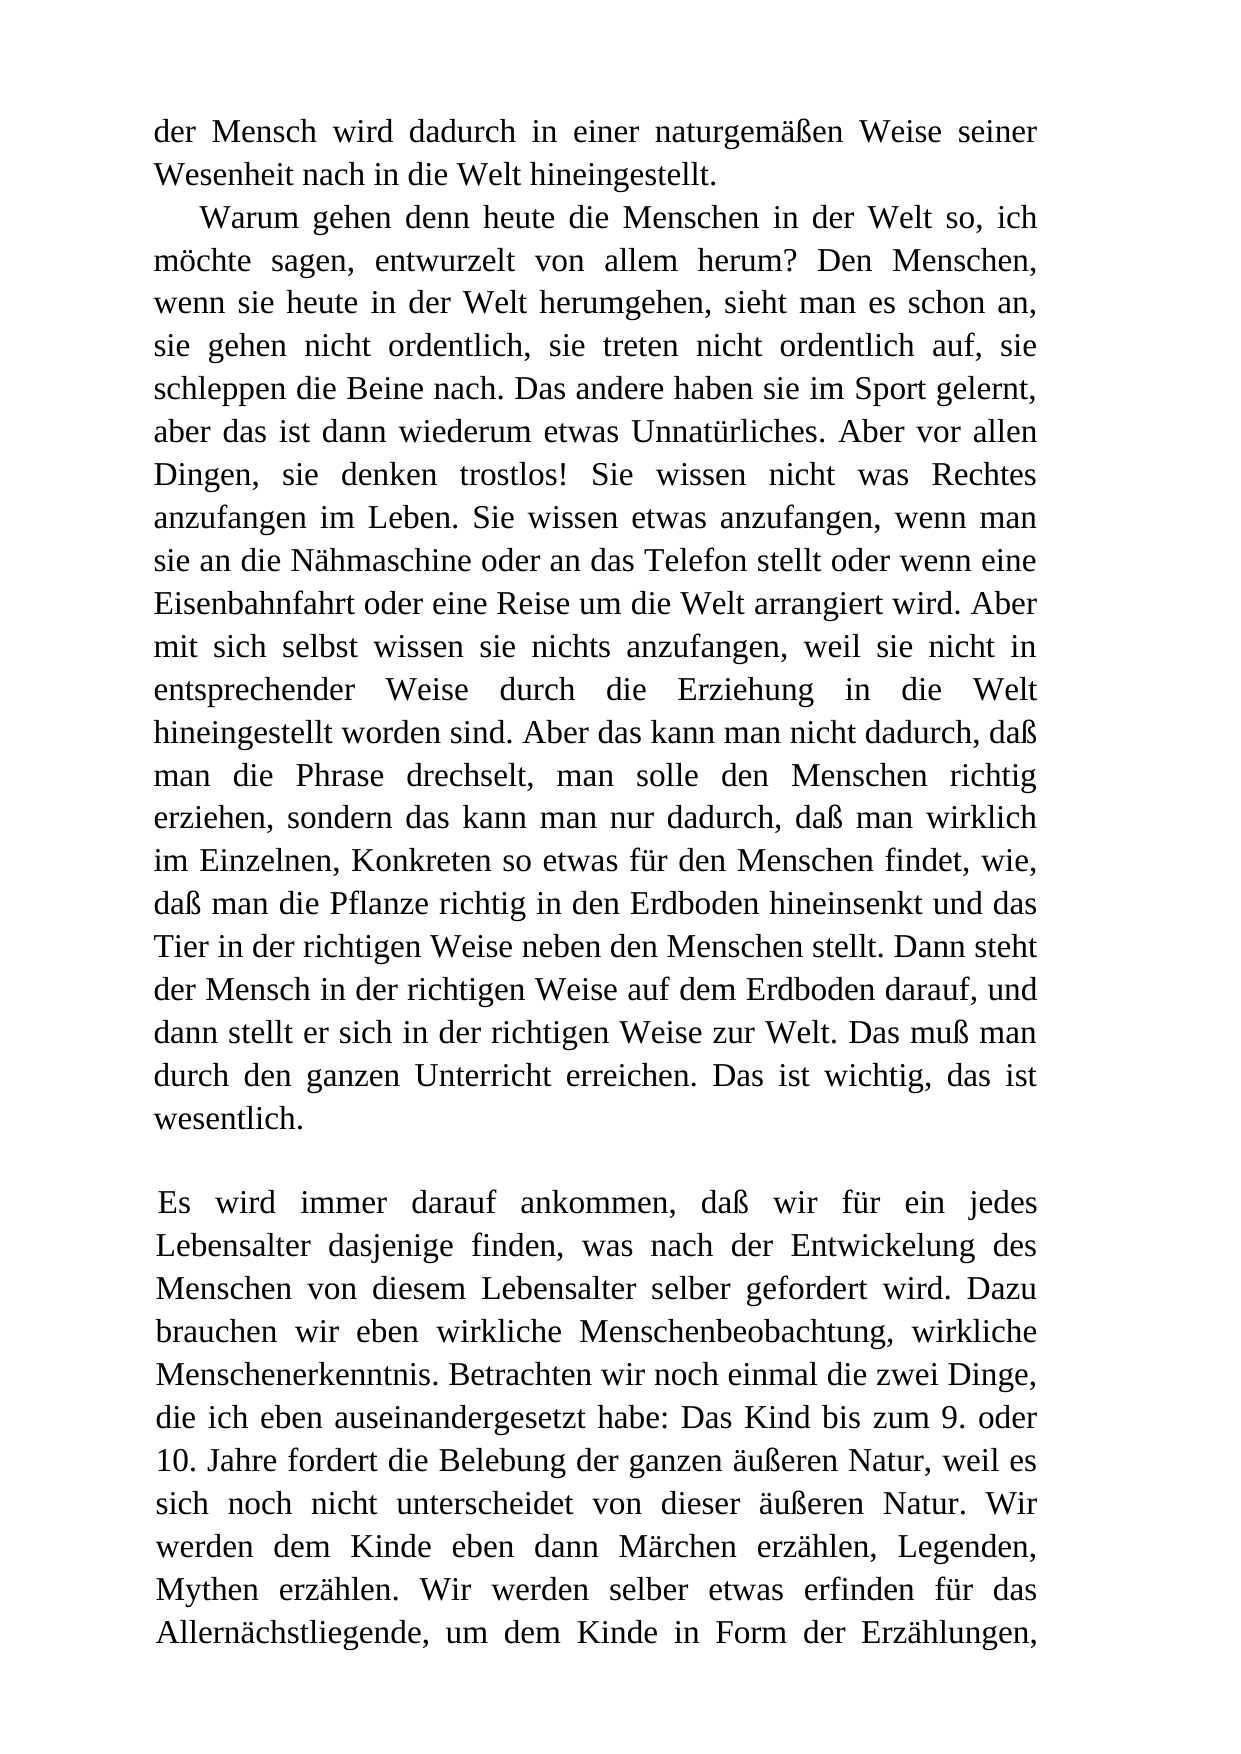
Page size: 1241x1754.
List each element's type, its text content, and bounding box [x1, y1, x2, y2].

text Es wird immer darauf ankommen, daß wir für ein jedes Lebensalter dasjenige finden, was nach der Entwickelung des Menschen von diesem Lebensalter selber gefordert wird. Dazu brauchen wir eben wirkliche Menschenbeobachtung, wirkliche Menschenerkenntnis. Betrachten wir noch einmal die zwei Dinge, die ich eben auseinandergesetzt habe: Das Kind bis zum 9. oder 10. Jahre fordert die Belebung der ganzen äußeren Natur, weil es sich noch nicht unterscheidet von dieser äußeren Natur. Wir werden dem Kinde eben dann Märchen erzählen, Legenden, Mythen erzählen. Wir werden selber etwas erfinden für das Allernächstliegende, um dem Kinde in Form der Erzählungen, [155, 1183, 1038, 1650]
text der Mensch wird dadurch in einer naturgemäßen Weise seiner Wesenheit nach in die Welt hineingestellt. [153, 111, 1038, 192]
text Warum gehen denn heute die Menschen in der Welt so, ich möchte sagen, entwurzelt von allem herum? Den Menschen, wenn sie heute in der Welt herumgehen, sieht man es schon an, sie gehen nicht ordentlich, sie treten nicht ordentlich auf, sie schleppen die Beine nach. Das andere haben sie im Sport gelernt, aber das ist dann wiederum etwas Unnatürliches. Aber vor allen Dingen, sie denken trostlos! Sie wissen nicht was Rechtes anzufangen im Leben. Sie wissen etwas anzufangen, wenn man sie an die Nähmaschine oder an das Telefon stellt oder wenn eine Eisenbahnfahrt oder eine Reise um die Welt arrangiert wird. Aber mit sich selbst wissen sie nichts anzufangen, weil sie nicht in entsprechender Weise durch die Erziehung in die Welt hineingestellt worden sind. Aber das kann man nicht dadurch, daß man die Phrase drechselt, man solle den Menschen richtig erziehen, sondern das kann man nur dadurch, daß man wirklich im Einzelnen, Konkreten so etwas für den Menschen findet, wie, daß man die Pflanze richtig in den Erdboden hineinsenkt und das Tier in der richtigen Weise neben den Menschen stellt. Dann steht der Mensch in der richtigen Weise auf dem Erdboden darauf, und dann stellt er sich in der richtigen Weise zur Welt. Das muß man durch den ganzen Unterricht erreichen. Das ist wichtig, das ist wesentlich. [153, 197, 1038, 1136]
